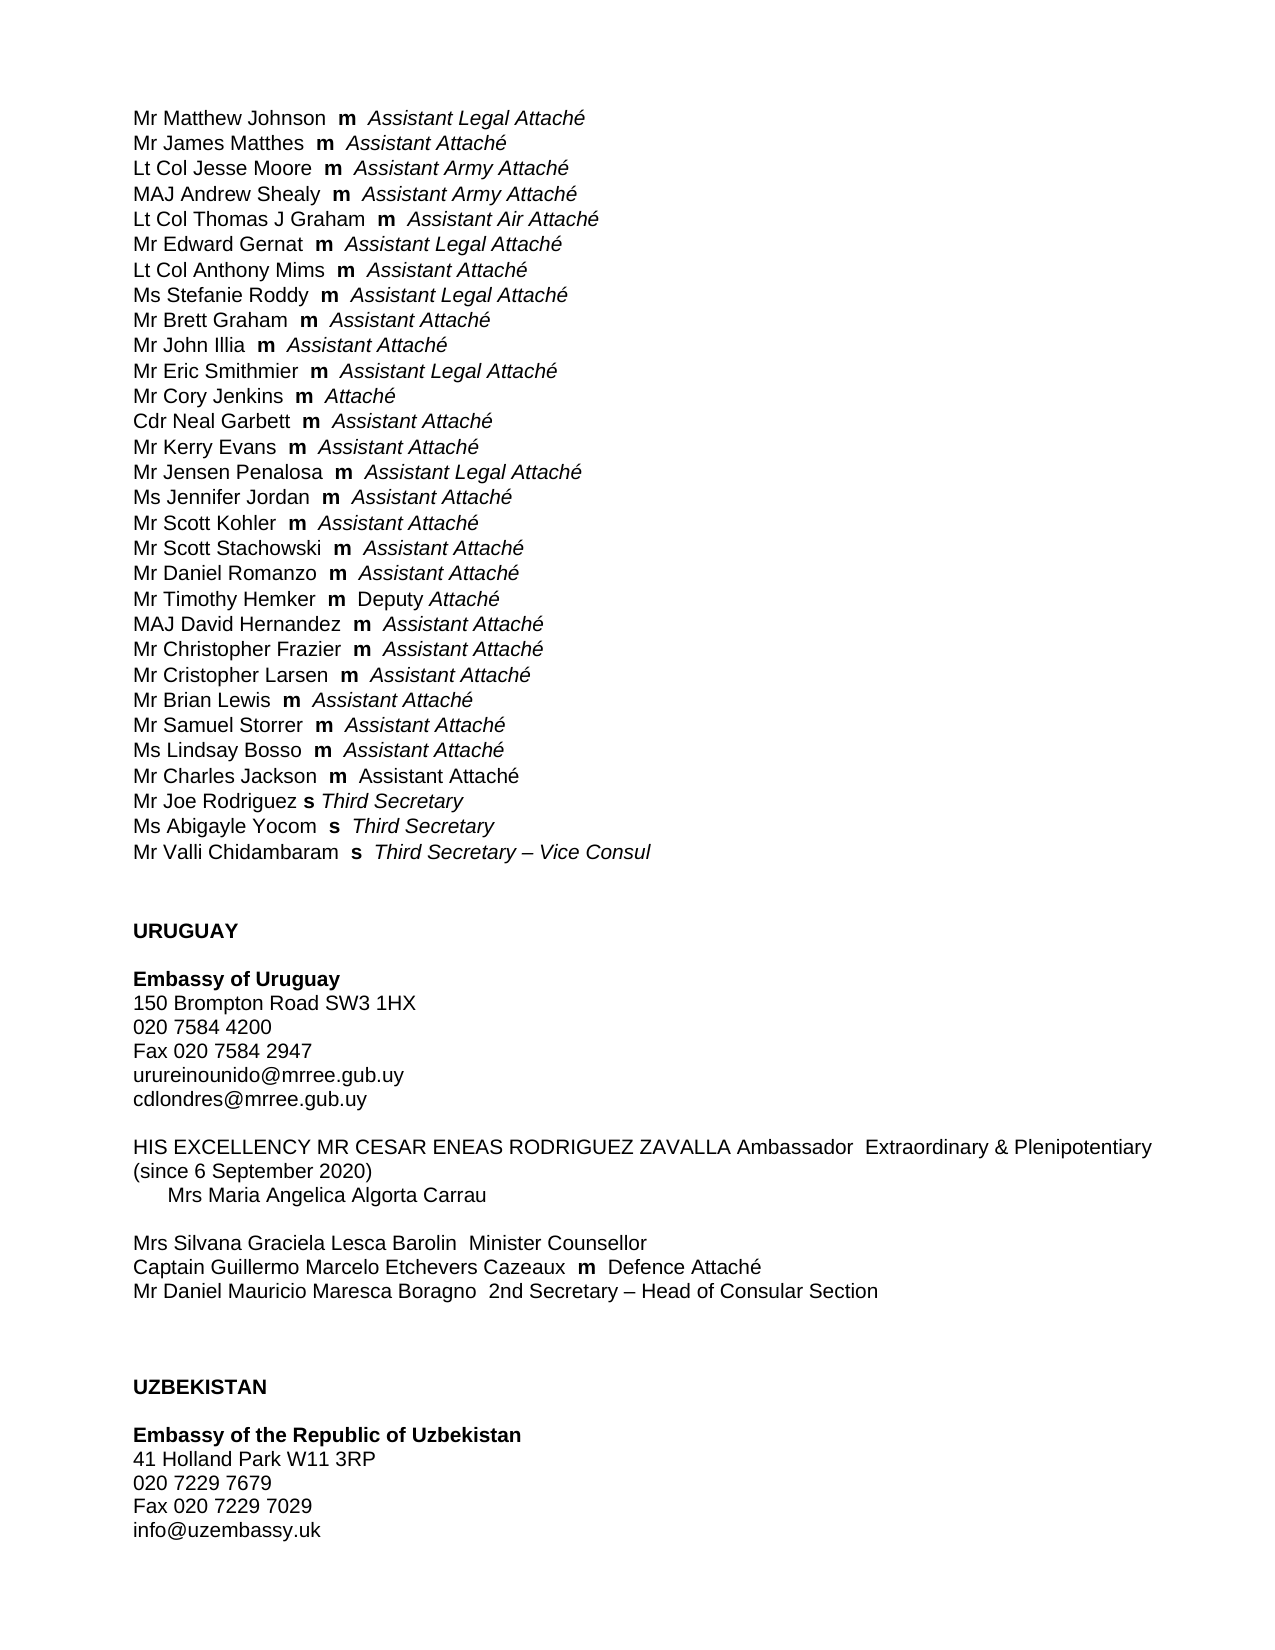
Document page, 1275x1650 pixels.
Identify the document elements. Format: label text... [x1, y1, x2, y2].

text Mrs Maria Angelica Algorta Carrau [133, 1183, 1181, 1207]
text Fax 020 7229 7029 [133, 1494, 1181, 1518]
text Embassy of the Republic of Uzbekistan [133, 1422, 1181, 1446]
text Mr Eric Smithmier m Assistant Legal Attaché [133, 359, 1181, 383]
text MAJ David Hernandez m Assistant Attaché [133, 612, 1181, 636]
text Mr Brett Graham m Assistant Attaché [133, 308, 1181, 332]
text Mr Valli Chidambaram s Third Secretary – Vice Consul [133, 839, 1181, 863]
text Mr Samuel Storrer m Assistant Attaché [133, 713, 1181, 737]
text Fax 020 7584 2947 [133, 1039, 1181, 1063]
text Cdr Neal Garbett m Assistant Attaché [133, 409, 1181, 433]
text info@uzembassy.uk [133, 1518, 1181, 1542]
text Mr Cristopher Larsen m Assistant Attaché [133, 662, 1181, 686]
text Lt Col Thomas J Graham m Assistant Air Attaché [133, 207, 1181, 231]
text Mr Jensen Penalosa m Assistant Legal Attaché [133, 460, 1181, 484]
text Mr Joe Rodriguez s Third Secretary [133, 789, 1181, 813]
text Mr Kerry Evans m Assistant Attaché [133, 434, 1181, 458]
text Lt Col Jesse Moore m Assistant Army Attaché [133, 156, 1181, 180]
text Mr Scott Stachowski m Assistant Attaché [133, 536, 1181, 560]
text 41 Holland Park W11 3RP [133, 1446, 1181, 1470]
text Mr Christopher Frazier m Assistant Attaché [133, 637, 1181, 661]
text URUGUAY [133, 919, 1181, 943]
text Mr Daniel Romanzo m Assistant Attaché [133, 561, 1181, 585]
text HIS EXCELLENCY MR CESAR ENEAS RODRIGUEZ ZAVALLA Ambassador Extraordinary & Plenipotentiary (since 6 September 2020) [133, 1135, 1181, 1183]
text Mr Timothy Hemker m Deputy Attaché [133, 586, 1181, 610]
text cdlondres@mrree.gub.uy [133, 1087, 1181, 1111]
text Mr Charles Jackson m Assistant Attaché [133, 764, 1181, 788]
text 150 Brompton Road SW3 1HX [133, 991, 1181, 1015]
text Mr John Illia m Assistant Attaché [133, 333, 1181, 357]
text Ms Lindsay Bosso m Assistant Attaché [133, 738, 1181, 762]
text Lt Col Anthony Mims m Assistant Attaché [133, 257, 1181, 281]
text Ms Jennifer Jordan m Assistant Attaché [133, 485, 1181, 509]
text Embassy of Uruguay [133, 967, 1181, 991]
text Mr Scott Kohler m Assistant Attaché [133, 511, 1181, 534]
text 020 7229 7679 [133, 1470, 1181, 1494]
text Mr Daniel Mauricio Maresca Boragno 2nd Secretary – Head of Consular Section [133, 1279, 1181, 1303]
text urureinounido@mrree.gub.uy [133, 1063, 1181, 1087]
text MAJ Andrew Shealy m Assistant Army Attaché [133, 181, 1181, 205]
text Mrs Silvana Graciela Lesca Barolin Minister Counsellor [133, 1231, 1181, 1255]
text Captain Guillermo Marcelo Etchevers Cazeaux m Defence Attaché [133, 1255, 1181, 1279]
text Mr Brian Lewis m Assistant Attaché [133, 688, 1181, 712]
text Mr Cory Jenkins m Attaché [133, 384, 1181, 408]
text Ms Stefanie Roddy m Assistant Legal Attaché [133, 283, 1181, 307]
text Mr Edward Gernat m Assistant Legal Attaché [133, 232, 1181, 256]
text Mr Matthew Johnson m Assistant Legal Attaché [133, 106, 1181, 129]
text UZBEKISTAN [133, 1374, 1181, 1398]
text Ms Abigayle Yocom s Third Secretary [133, 814, 1181, 838]
text Mr James Matthes m Assistant Attaché [133, 131, 1181, 155]
text 020 7584 4200 [133, 1015, 1181, 1039]
